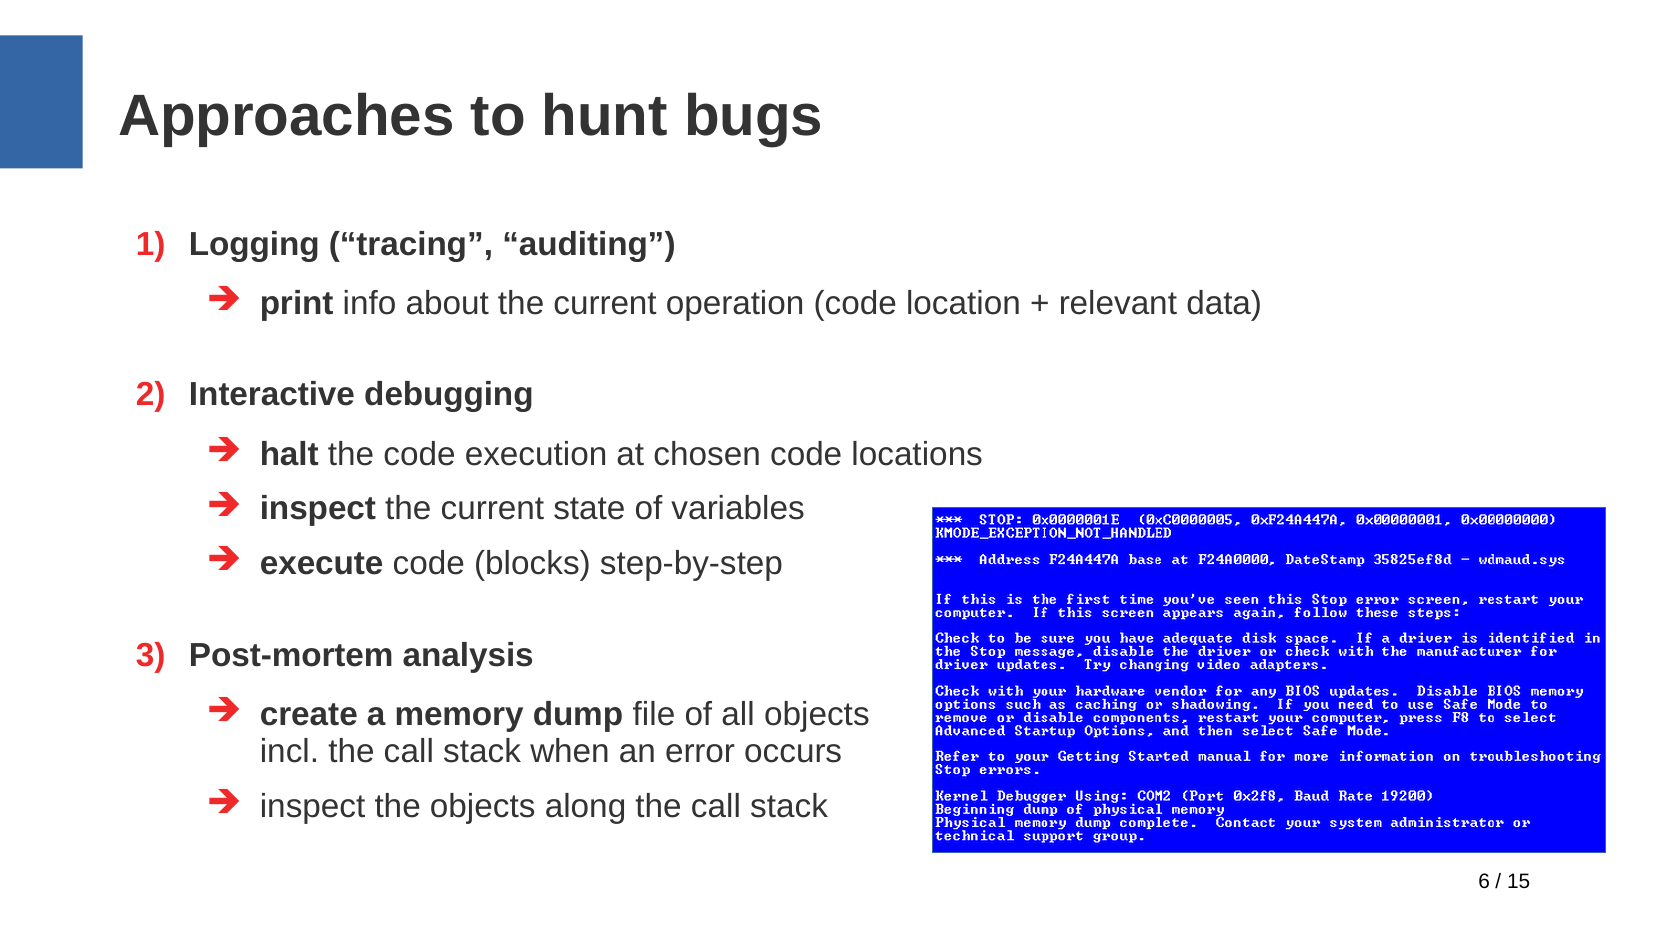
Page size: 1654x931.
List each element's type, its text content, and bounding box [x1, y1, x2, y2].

list Logging (“tracing”, “auditing”) print info about the current operation (code location + relevant data) Interactive debugging halt the code execution at chosen code locations inspect the current state of variables execute code (blocks) step-by-step Post-mortem analysis create a memory dump file of all objects incl. the call stack when an error occurs inspect the objects along the call stack [118, 225, 1591, 871]
picture [932, 507, 1606, 853]
title Approaches to hunt bugs [118, 37, 1571, 193]
